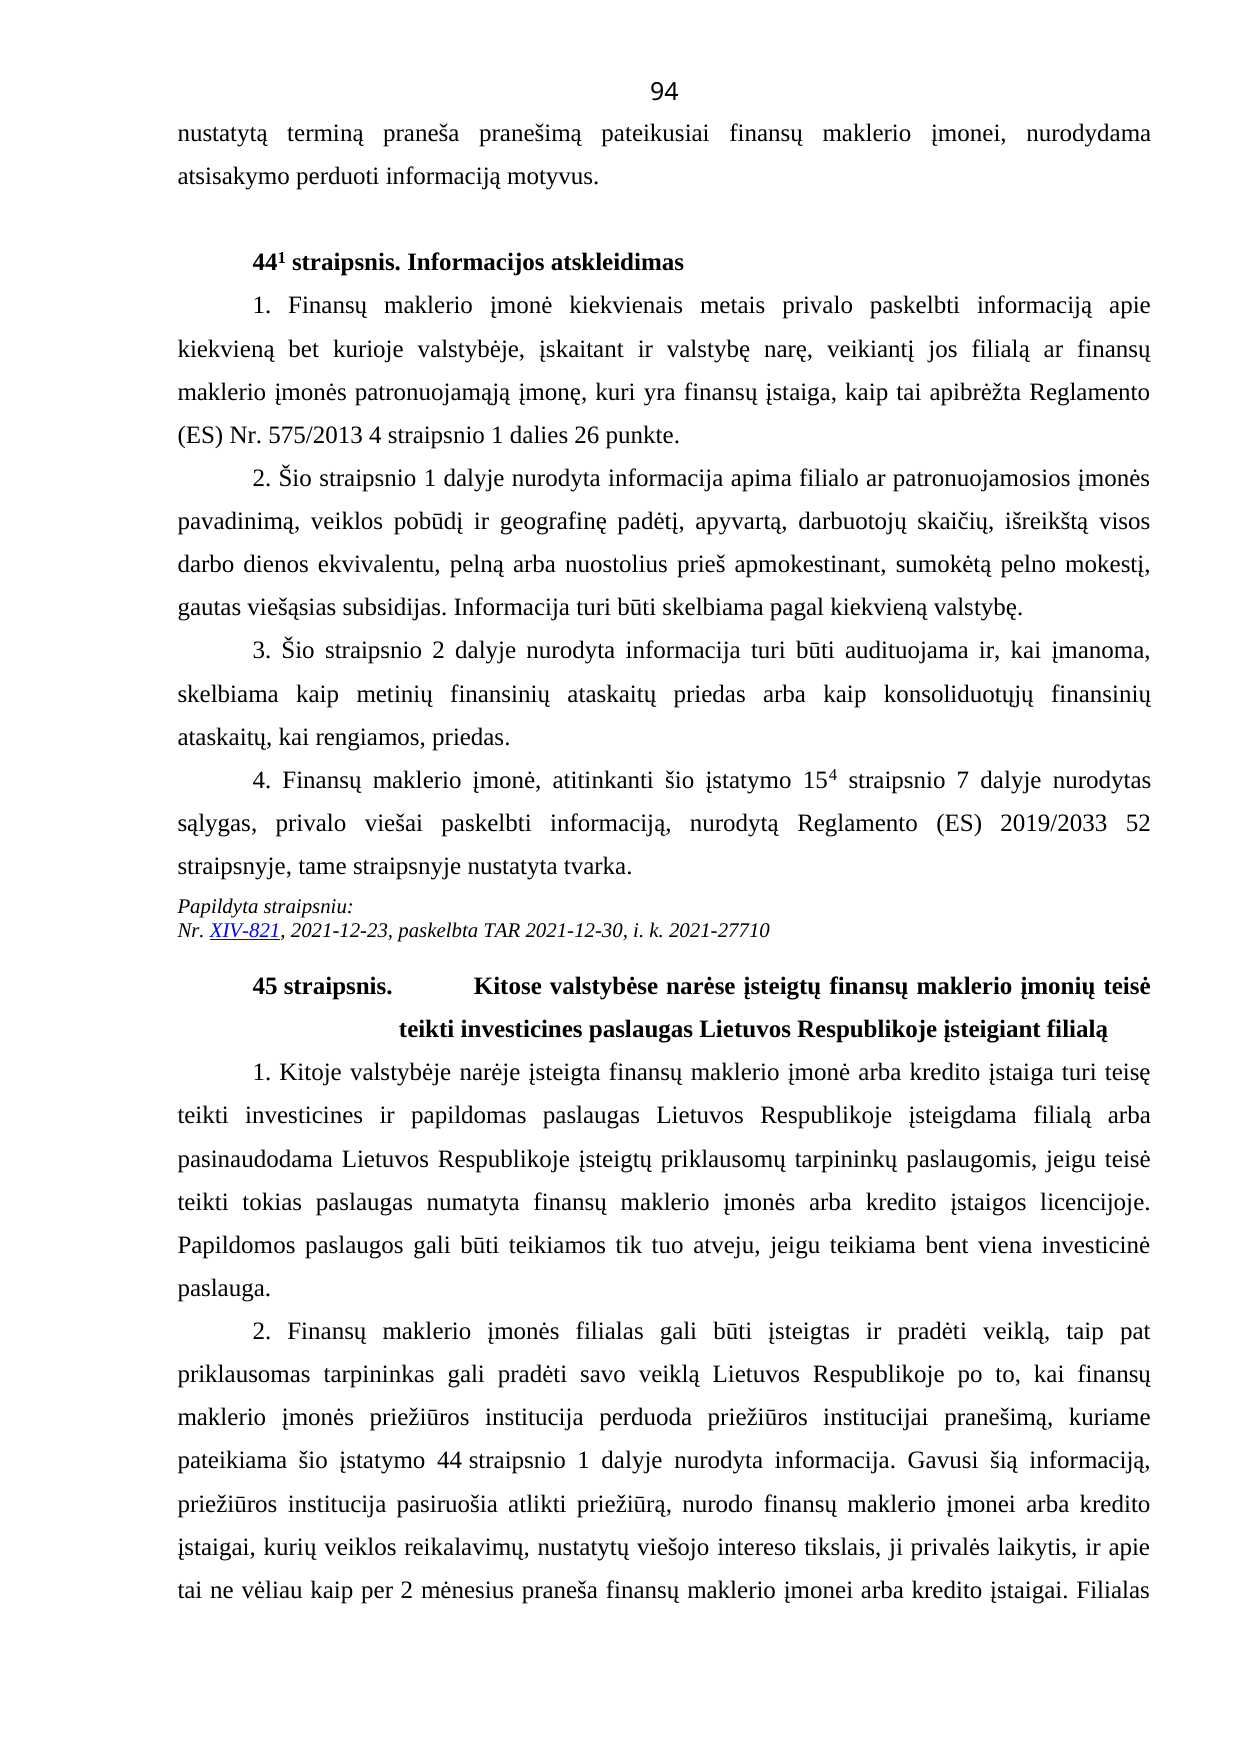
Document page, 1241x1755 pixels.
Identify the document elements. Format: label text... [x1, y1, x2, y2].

text 3. Šio straipsnio 2 dalyje nurodyta informacija turi būti audituojama ir, kai įmanoma, skelbiama kaip metinių finansinių ataskaitų priedas arba kaip konsoliduotųjų finansinių ataskaitų, kai rengiamos, priedas. [177, 636, 1152, 751]
text 1. Finansų maklerio įmonė kiekvienais metais privalo paskelbti informaciją apie kiekvieną bet kurioje valstybėje, įskaitant ir valstybę narę, veikiantį jos filialą ar finansų maklerio įmonės patronuojamąją įmonę, kuri yra finansų įstaiga, kaip tai apibrėžta Reglamento (ES) Nr. 575/2013 4 straipsnio 1 dalies 26 punkte. [177, 291, 1152, 449]
text 45 straipsnis. Kitose valstybėse narėse įsteigtų finansų maklerio įmonių teisė teikti investicines paslaugas Lietuvos Respublikoje įsteigiant filialą [252, 971, 1152, 1043]
text 1. Kitoje valstybėje narėje įsteigta finansų maklerio įmonė arba kredito įstaiga turi teisę teikti investicines ir papildomas paslaugas Lietuvos Respublikoje įsteigdama filialą arba pasinaudodama Lietuvos Respublikoje įsteigtų priklausomų tarpininkų paslaugomis, jeigu teisė teikti tokias paslaugas numatyta finansų maklerio įmonės arba kredito įstaigos licencijoje. Papildomos paslaugos gali būti teikiamos tik tuo atveju, jeigu teikiama bent viena investicinė paslauga. [177, 1057, 1152, 1302]
text 2. Šio straipsnio 1 dalyje nurodyta informacija apima filialo ar patronuojamosios įmonės pavadinimą, veiklos pobūdį ir geografinę padėtį, apyvartą, darbuotojų skaičių, išreikštą visos darbo dienos ekvivalentu, pelną arba nuostolius prieš apmokestinant, sumokėtą pelno mokestį, gautas viešąsias subsidijas. Informacija turi būti skelbiama pagal kiekvieną valstybę. [177, 463, 1152, 621]
text Nr. XIV-821, 2021-12-23, paskelbta TAR 2021-12-30, i. k. 2021-27710 [177, 918, 1152, 942]
text Papildyta straipsniu: [177, 894, 1152, 918]
text nustatytą terminą praneša pranešimą pateikusiai finansų maklerio įmonei, nurodydama atsisakymo perduoti informaciją motyvus. [177, 118, 1152, 190]
text 4. Finansų maklerio įmonė, atitinkanti šio įstatymo 154 straipsnio 7 dalyje nurodytas sąlygas, privalo viešai paskelbti informaciją, nurodytą Reglamento (ES) 2019/2033 52 straipsnyje, tame straipsnyje nustatyta tvarka. [177, 765, 1152, 880]
text 2. Finansų maklerio įmonės filialas gali būti įsteigtas ir pradėti veiklą, taip pat priklausomas tarpininkas gali pradėti savo veiklą Lietuvos Respublikoje po to, kai finansų maklerio įmonės priežiūros institucija perduoda priežiūros institucijai pranešimą, kuriame pateikiama šio įstatymo 44 straipsnio 1 dalyje nurodyta informacija. Gavusi šią informaciją, priežiūros institucija pasiruošia atlikti priežiūrą, nurodo finansų maklerio įmonei arba kredito įstaigai, kurių veiklos reikalavimų, nustatytų viešojo intereso tikslais, ji privalės laikytis, ir apie tai ne vėliau kaip per 2 mėnesius praneša finansų maklerio įmonei arba kredito įstaigai. Filialas [177, 1316, 1152, 1604]
text 441 straipsnis. Informacijos atskleidimas [177, 247, 1152, 276]
